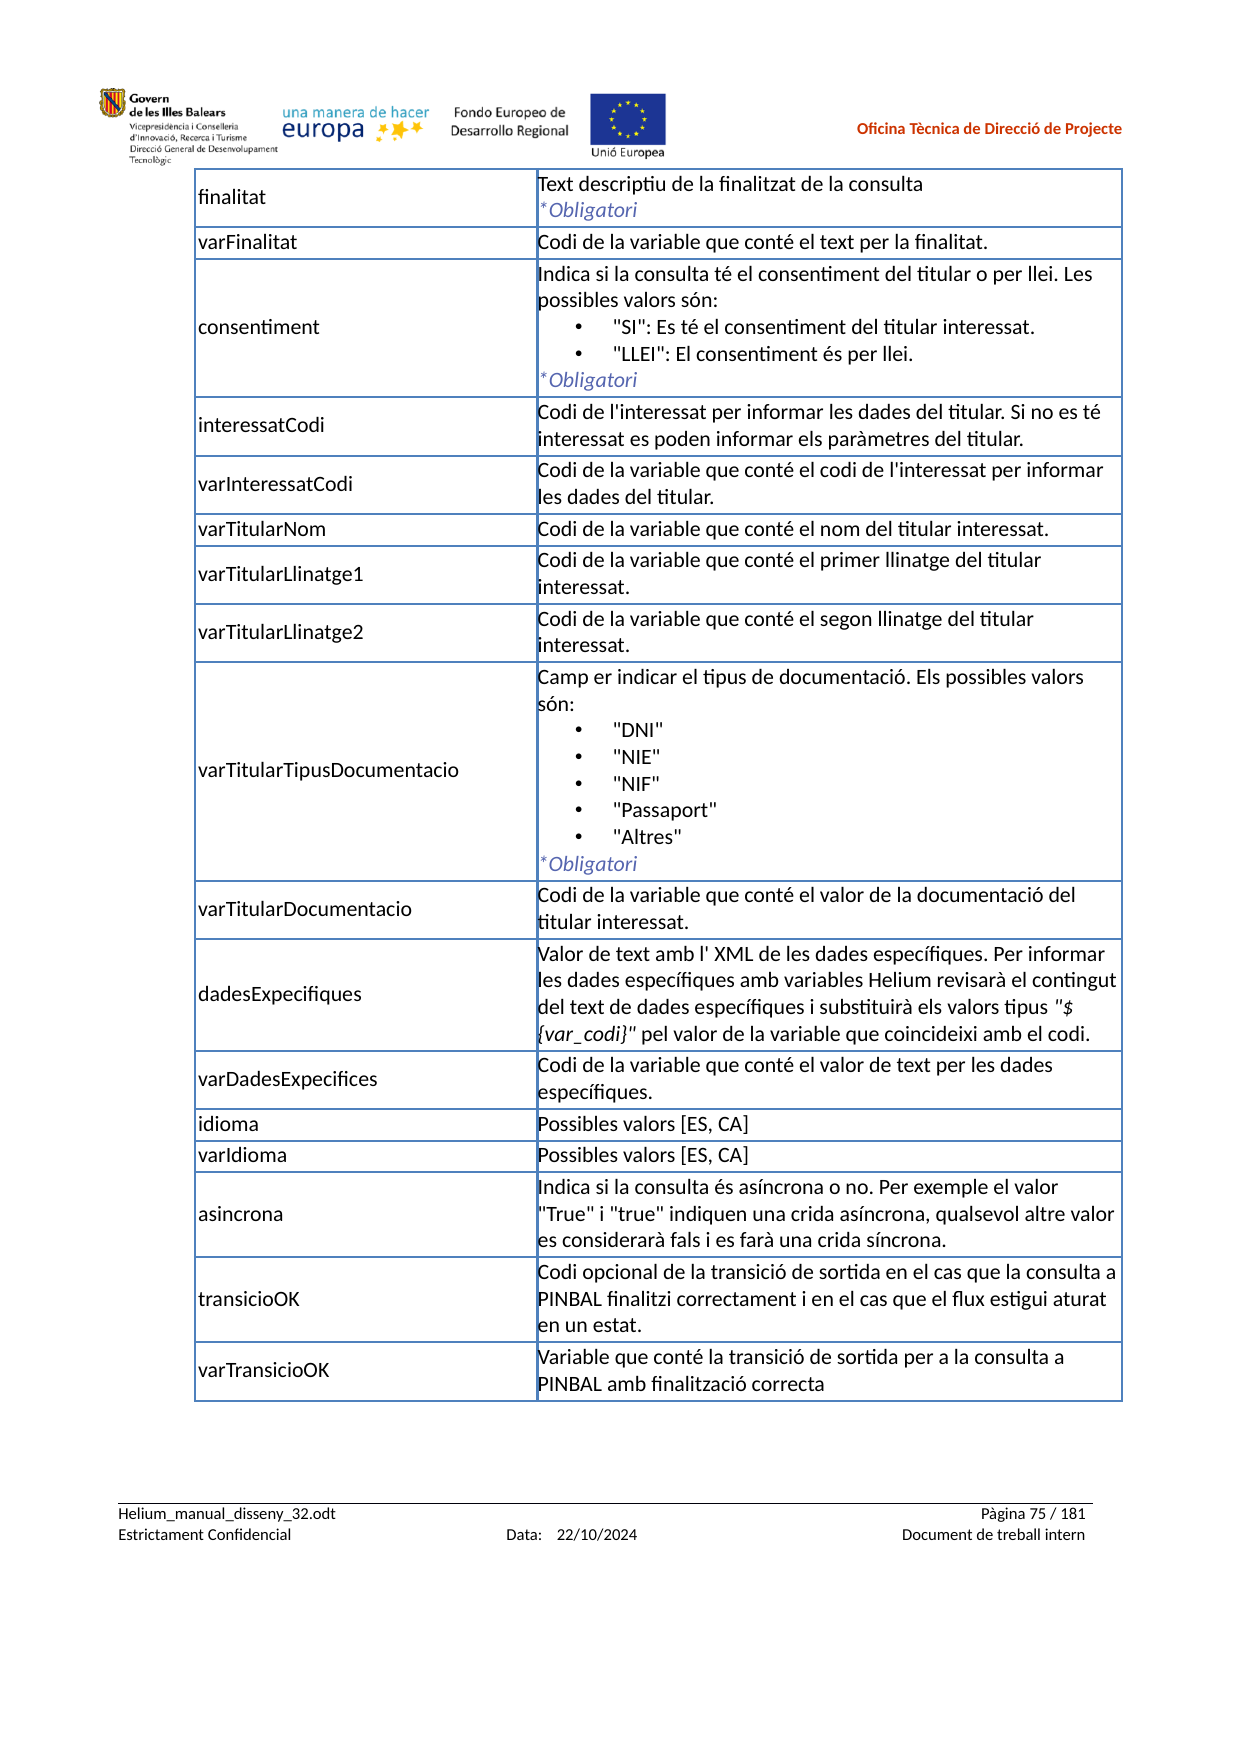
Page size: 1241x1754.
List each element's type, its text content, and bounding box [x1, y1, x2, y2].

table_cell varTitularTipusDocumentacio [196, 663, 536, 879]
table_cell Possibles valors [ES, CA] [539, 1142, 1121, 1171]
table_cell Codi de la variable que conté el valor de la documentació del titular interessat. [539, 882, 1121, 938]
table_cell Codi de la variable que conté el nom del titular interessat. [539, 515, 1121, 544]
table_cell varTitularDocumentacio [196, 882, 536, 938]
table_cell Codi de l'interessat per informar les dades del titular. Si no es té interessat es poden informar els paràmetres del titular. [539, 398, 1121, 454]
table_cell finalitat [196, 170, 536, 226]
table_cell varInteressatCodi [196, 457, 536, 513]
table_cell transicioOK [196, 1258, 536, 1341]
table_cell Codi de la variable que conté el segon llinatge del titular interessat. [539, 605, 1121, 661]
table_cell varDadesExpecifices [196, 1052, 536, 1108]
table_cell Possibles valors [ES, CA] [539, 1110, 1121, 1139]
table_cell Codi de la variable que conté el text per la finalitat. [539, 228, 1121, 258]
table_cell Codi opcional de la transició de sortida en el cas que la consulta a PINBAL finalitzi correctament i en el cas que el flux estigui aturat en un estat. [539, 1258, 1121, 1341]
table_cell asincrona [196, 1173, 536, 1256]
table_cell varTransicioOK [196, 1343, 536, 1399]
table_cell idioma [196, 1110, 536, 1139]
table_cell Codi de la variable que conté el valor de text per les dades específiques. [539, 1052, 1121, 1108]
table_cell Codi de la variable que conté el codi de l'interessat per informar les dades del titular. [539, 457, 1121, 513]
table_cell Valor de text amb l' XML de les dades específiques. Per informar les dades específiques amb variables Helium revisarà el contingut del text de dades específiques i substituirà els valors tipus "${var_codi}" pel valor de la variable que coincideixi amb el codi. [539, 940, 1121, 1049]
table_cell interessatCodi [196, 398, 536, 454]
table_cell varTitularLlinatge2 [196, 605, 536, 661]
table_cell Text descriptiu de la finalitzat de la consulta *Obligatori [539, 170, 1121, 226]
table_cell varFinalitat [196, 228, 536, 258]
picture [99, 87, 668, 166]
table_cell Indica si la consulta és asíncrona o no. Per exemple el valor "True" i "true" indiquen una crida asíncrona, qualsevol altre valor es considerarà fals i es farà una crida síncrona. [539, 1173, 1121, 1256]
table_cell Camp er indicar el tipus de documentació. Els possibles valors són: "DNI" "NIE" "NIF" "Passaport" "Altres" *Obligatori [539, 663, 1121, 879]
table_cell Codi de la variable que conté el primer llinatge del titular interessat. [539, 547, 1121, 603]
table_cell varIdioma [196, 1142, 536, 1171]
table_cell dadesExpecifiques [196, 940, 536, 1049]
table_cell varTitularNom [196, 515, 536, 544]
table_cell Indica si la consulta té el consentiment del titular o per llei. Les possibles valors són: "SI": Es té el consentiment del titular interessat. "LLEI": El consentiment és per llei. *Obligatori [539, 260, 1121, 396]
table_cell Variable que conté la transició de sortida per a la consulta a PINBAL amb finalització correcta [539, 1343, 1121, 1399]
table_cell varTitularLlinatge1 [196, 547, 536, 603]
table_cell consentiment [196, 260, 536, 396]
